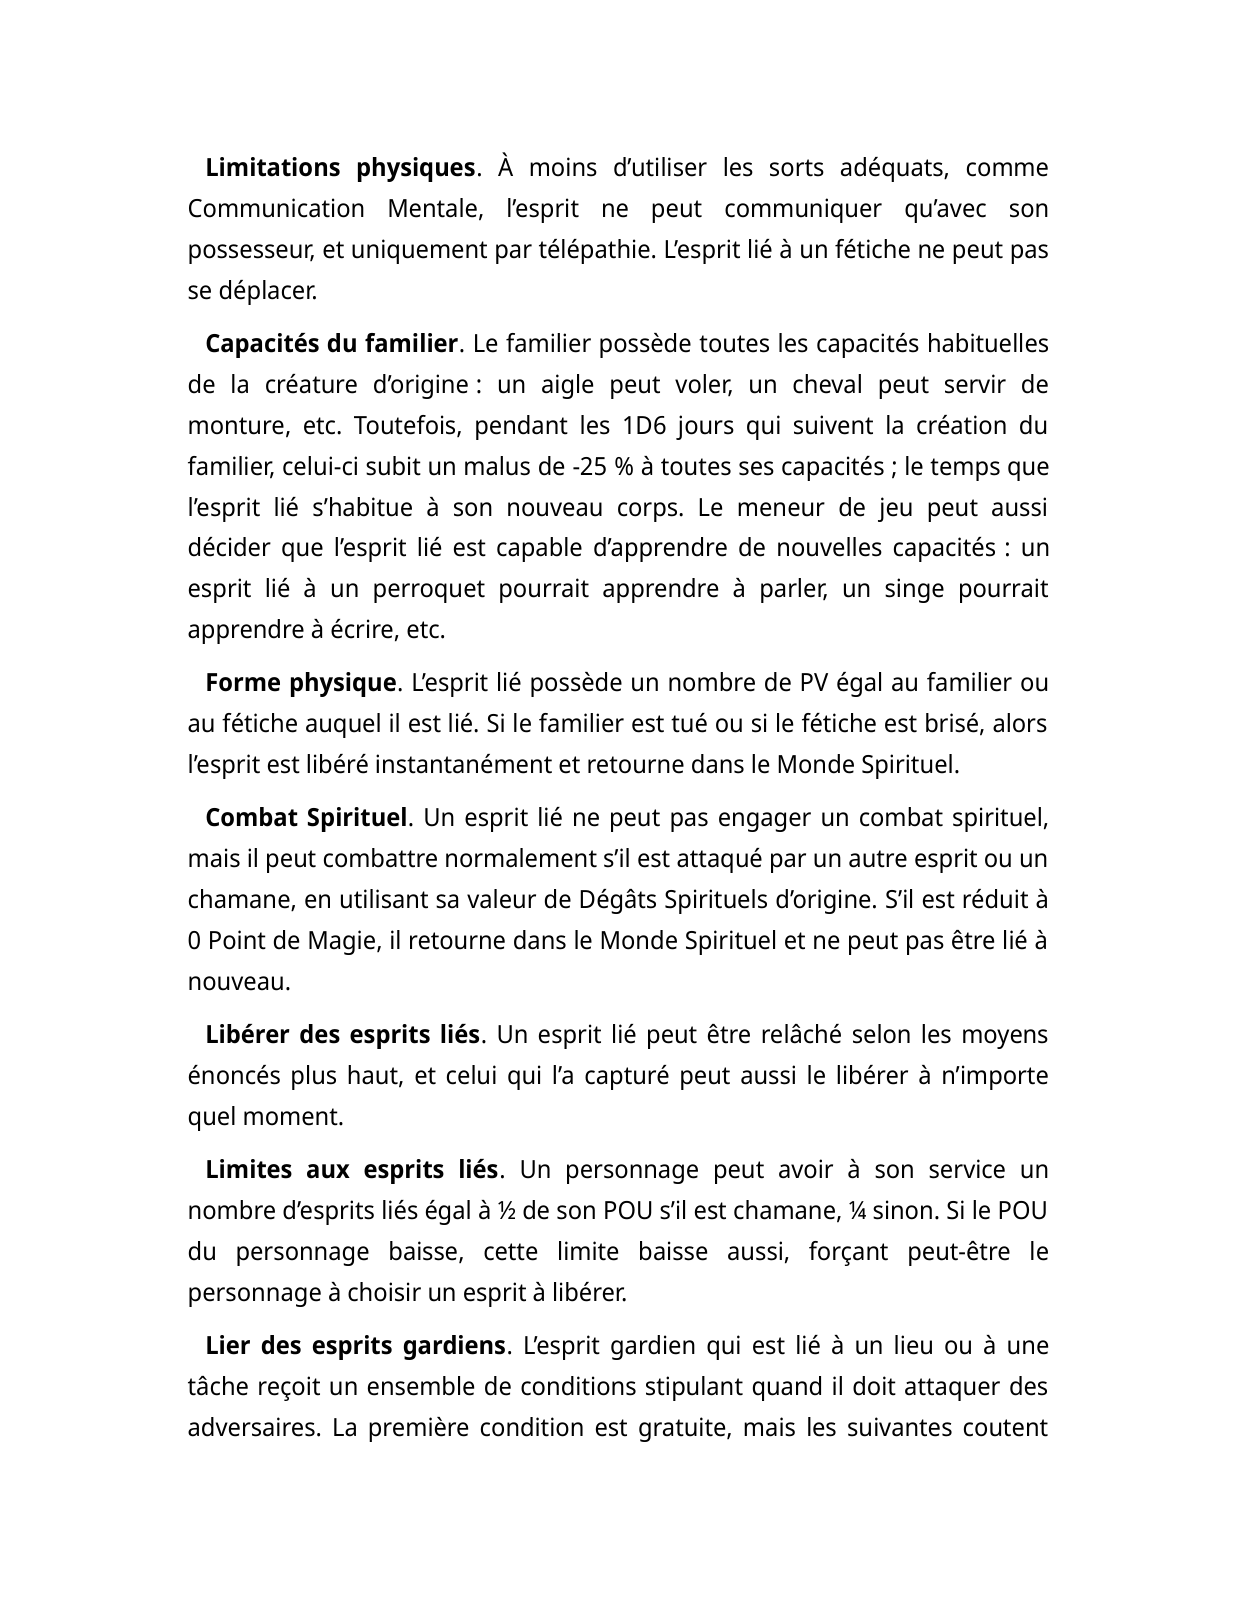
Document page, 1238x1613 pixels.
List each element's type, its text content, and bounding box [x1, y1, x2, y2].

text Lier des esprits gardiens. L’esprit gardien qui est lié à un lieu ou à une tâche reçoit un ensemble de conditions stipulant quand il doit attaquer des adversaires. La première condition est gratuite, mais les suivantes coutent [187, 1327, 1050, 1443]
text Forme physique. L’esprit lié possède un nombre de PV égal au familier ou au fétiche auquel il est lié. Si le familier est tué ou si le fétiche est brisé, alors l’esprit est libéré instantanément et retourne dans le Monde Spirituel. [187, 665, 1050, 781]
text Combat Spirituel. Un esprit lié ne peut pas engager un combat spirituel, mais il peut combattre normalement s’il est attaqué par un autre esprit ou un chamane, en utilisant sa valeur de Dégâts Spirituels d’origine. S’il est réduit à 0 Point de Magie, il retourne dans le Monde Spirituel et ne peut pas être lié à nouveau. [187, 800, 1050, 997]
text Limitations physiques. À moins d’utiliser les sorts adéquats, comme Communication Mentale, l’esprit ne peut communiquer qu’avec son possesseur, et uniquement par télépathie. L’esprit lié à un fétiche ne peut pas se déplacer. [187, 150, 1050, 307]
text Limites aux esprits liés. Un personnage peut avoir à son service un nombre d’esprits liés égal à ½ de son POU s’il est chamane, ¼ sinon. Si le POU du personnage baisse, cette limite baisse aussi, forçant peut-être le personnage à choisir un esprit à libérer. [187, 1152, 1050, 1308]
text Libérer des esprits liés. Un esprit lié peut être relâché selon les moyens énoncés plus haut, et celui qui l’a capturé peut aussi le libérer à n’importe quel moment. [187, 1017, 1050, 1132]
text Capacités du familier. Le familier possède toutes les capacités habituelles de la créature d’origine : un aigle peut voler, un cheval peut servir de monture, etc. Toutefois, pendant les 1D6 jours qui suivent la création du familier, celui-ci subit un malus de -25 % à toutes ses capacités ; le temps que l’esprit lié s’habitue à son nouveau corps. Le meneur de jeu peut aussi décider que l’esprit lié est capable d’apprendre de nouvelles capacités : un esprit lié à un perroquet pourrait apprendre à parler, un singe pourrait apprendre à écrire, etc. [187, 326, 1050, 646]
